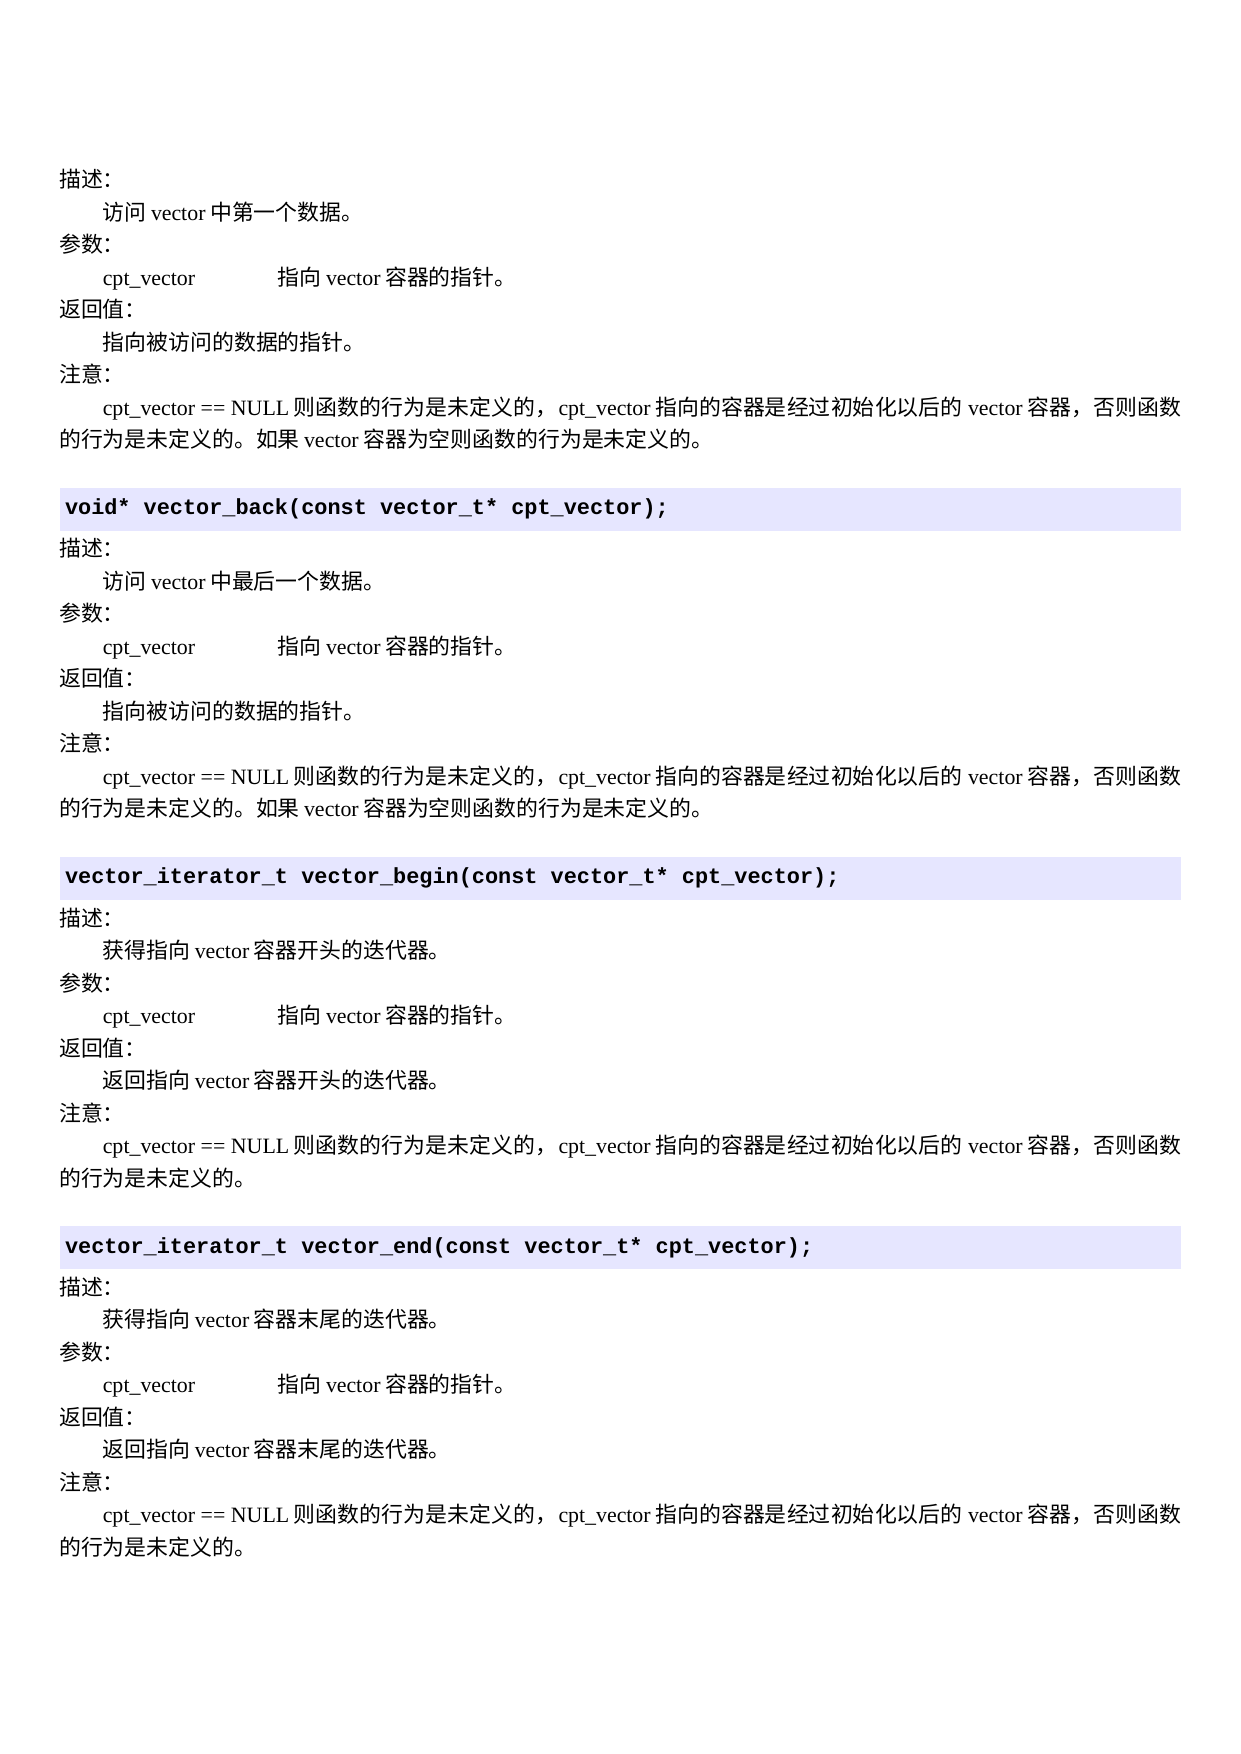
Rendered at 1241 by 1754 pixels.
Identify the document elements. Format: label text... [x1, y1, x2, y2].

table_header void* vector_back(const vector_t* cpt_vector); [60, 488, 1181, 531]
text cpt_vector == NULL则函数的行为是未定义的，cpt_vector指向的容器是经过初始化以后的vector容器，否则函数的行为是未定义的。如果vector容器为空则函数的行为是未定义的。 [59, 389, 1181, 454]
text 指向被访问的数据的指针。 [59, 693, 1181, 726]
text 参数： [59, 965, 1181, 998]
text 返回指向vector容器开头的迭代器。 [59, 1063, 1181, 1095]
text 返回值： [59, 661, 1181, 693]
text 返回值： [59, 1399, 1181, 1432]
text 指向被访问的数据的指针。 [59, 324, 1181, 357]
text cpt_vector 指向vector容器的指针。 [59, 259, 1181, 292]
text 描述： [59, 162, 1181, 194]
text 注意： [59, 1095, 1181, 1128]
text 参数： [59, 596, 1181, 628]
text 访问vector中第一个数据。 [59, 194, 1181, 227]
text 注意： [59, 357, 1181, 389]
text 返回值： [59, 292, 1181, 324]
text cpt_vector == NULL则函数的行为是未定义的，cpt_vector指向的容器是经过初始化以后的vector容器，否则函数的行为是未定义的。如果vector容器为空则函数的行为是未定义的。 [59, 758, 1181, 823]
text 获得指向vector容器开头的迭代器。 [59, 933, 1181, 965]
text 注意： [59, 726, 1181, 758]
text cpt_vector 指向vector容器的指针。 [59, 1367, 1181, 1399]
text 访问vector中最后一个数据。 [59, 563, 1181, 596]
text 参数： [59, 1334, 1181, 1367]
text 注意： [59, 1464, 1181, 1497]
text 返回值： [59, 1030, 1181, 1063]
text 获得指向vector容器末尾的迭代器。 [59, 1302, 1181, 1334]
table_header vector_iterator_t vector_end(const vector_t* cpt_vector); [60, 1226, 1181, 1269]
table_header vector_iterator_t vector_begin(const vector_t* cpt_vector); [60, 857, 1181, 900]
text 参数： [59, 227, 1181, 259]
text 描述： [59, 532, 1181, 563]
text cpt_vector 指向vector容器的指针。 [59, 628, 1181, 661]
text 返回指向vector容器末尾的迭代器。 [59, 1432, 1181, 1464]
text 描述： [59, 901, 1181, 933]
text cpt_vector 指向vector容器的指针。 [59, 998, 1181, 1030]
text 描述： [59, 1270, 1181, 1302]
text cpt_vector == NULL则函数的行为是未定义的，cpt_vector指向的容器是经过初始化以后的vector容器，否则函数的行为是未定义的。 [59, 1497, 1181, 1562]
text cpt_vector == NULL则函数的行为是未定义的，cpt_vector指向的容器是经过初始化以后的vector容器，否则函数的行为是未定义的。 [59, 1128, 1181, 1193]
